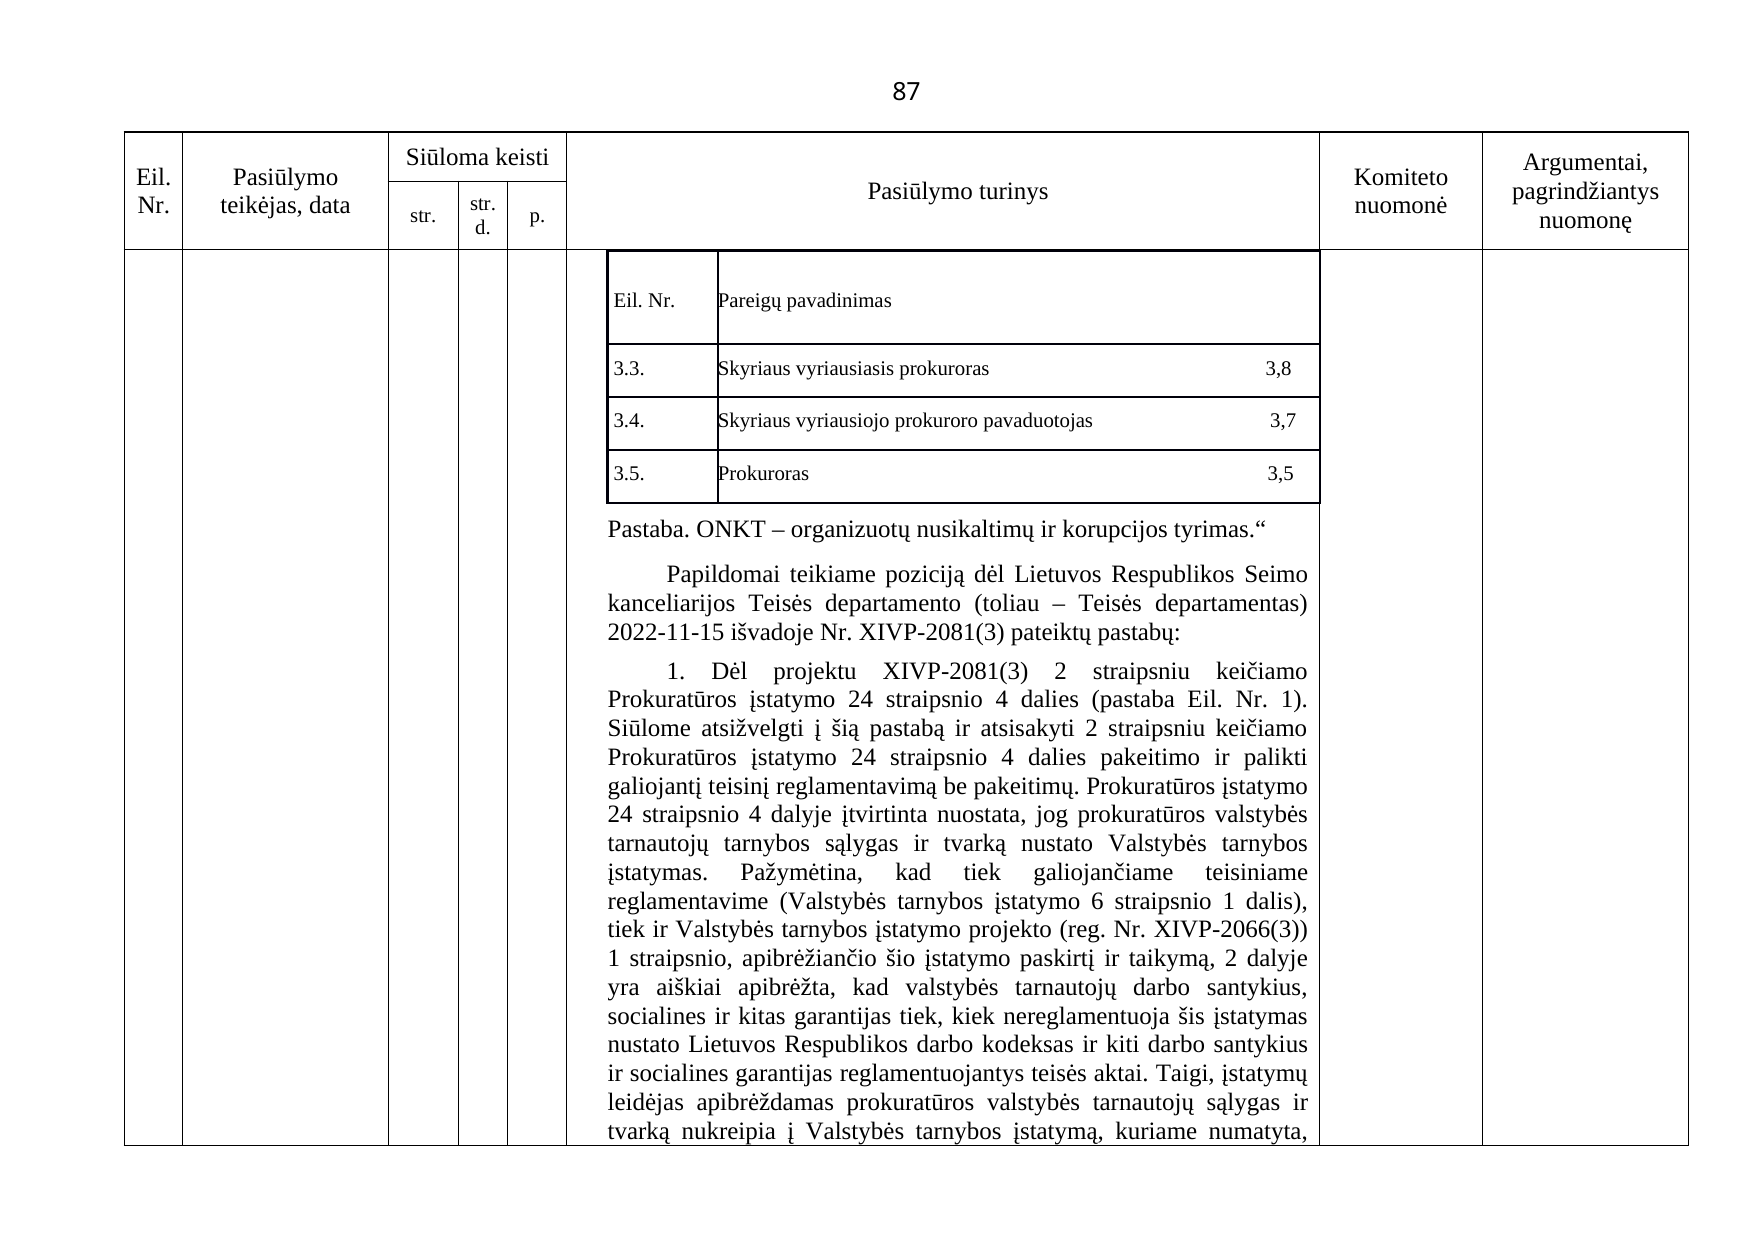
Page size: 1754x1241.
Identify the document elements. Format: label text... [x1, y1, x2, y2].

table_header Pasiūlymo teikėjas, data [183, 133, 388, 248]
table_cell Skyriaus vyriausiasis prokuroras 3,8 [719, 345, 1319, 396]
table_cell [508, 250, 566, 1144]
table_header [567, 133, 596, 248]
table_cell [389, 250, 458, 1144]
table_cell [459, 250, 507, 1144]
table_cell str. d. [459, 182, 507, 248]
table_cell [125, 250, 182, 1144]
table_cell 3.5. [609, 451, 717, 502]
table_header Komiteto nuomonė [1320, 133, 1482, 248]
table_header Eil. Nr. [609, 252, 717, 343]
table_cell [1483, 250, 1688, 1144]
table_cell str. [389, 182, 458, 248]
table_cell 3.3. [609, 345, 717, 396]
table_header Eil. Nr. [125, 133, 182, 248]
table_cell [567, 250, 596, 1144]
table_cell [1320, 250, 1482, 1144]
table_header Siūloma keisti [389, 133, 566, 181]
table_cell Skyriaus vyriausiojo prokuroro pavaduotojas 3,7 [719, 398, 1319, 449]
table_cell Pastaba. ONKT – organizuotų nusikaltimų ir korupcijos tyrimas.“ Papildomai teikiame poziciją dėl Lietuvos Respublikos Seimo kanceliarijos Teisės departamento (toliau – Teisės departamentas) 2022-11-15 išvadoje Nr. XIVP-2081(3) pateiktų pastabų: 1. Dėl projektu XIVP-2081(3) 2 straipsniu keičiamo Prokuratūros įstatymo 24 straipsnio 4 dalies (pastaba Eil. Nr. 1). Siūlome atsižvelgti į šią pastabą ir atsisakyti 2 straipsniu keičiamo Prokuratūros įstatymo 24 straipsnio 4 dalies pakeitimo ir palikti galiojantį teisinį reglamentavimą be pakeitimų. Prokuratūros įstatymo 24 straipsnio 4 dalyje įtvirtinta nuostata, jog prokuratūros valstybės tarnautojų tarnybos sąlygas ir tvarką nustato Valstybės tarnybos įstatymas. Pažymėtina, kad tiek galiojančiame teisiniame reglamentavime (Valstybės tarnybos įstatymo 6 straipsnio 1 dalis), tiek ir Valstybės tarnybos įstatymo projekto (reg. Nr. XIVP-2066(3)) 1 straipsnio, apibrėžiančio šio įstatymo paskirtį ir taikymą, 2 dalyje yra aiškiai apibrėžta, kad valstybės tarnautojų darbo santykius, socialines ir kitas garantijas tiek, kiek nereglamentuoja šis įstatymas nustato Lietuvos Respublikos darbo kodeksas ir kiti darbo santykius ir socialines garantijas reglamentuojantys teisės aktai. Taigi, įstatymų leidėjas apibrėždamas prokuratūros valstybės tarnautojų sąlygas ir tvarką nukreipia į Valstybės tarnybos įstatymą, kuriame numatyta, [596, 250, 1319, 1144]
table_header Argumentai, pagrindžiantys nuomonę [1483, 133, 1688, 248]
table_header Pareigų pavadinimas [719, 252, 1319, 343]
table_cell Prokuroras 3,5 [719, 451, 1319, 502]
table_cell p. [508, 182, 566, 248]
table_header Pasiūlymo turinys [596, 133, 1319, 248]
table_cell [183, 250, 388, 1144]
table_cell 3.4. [609, 398, 717, 449]
